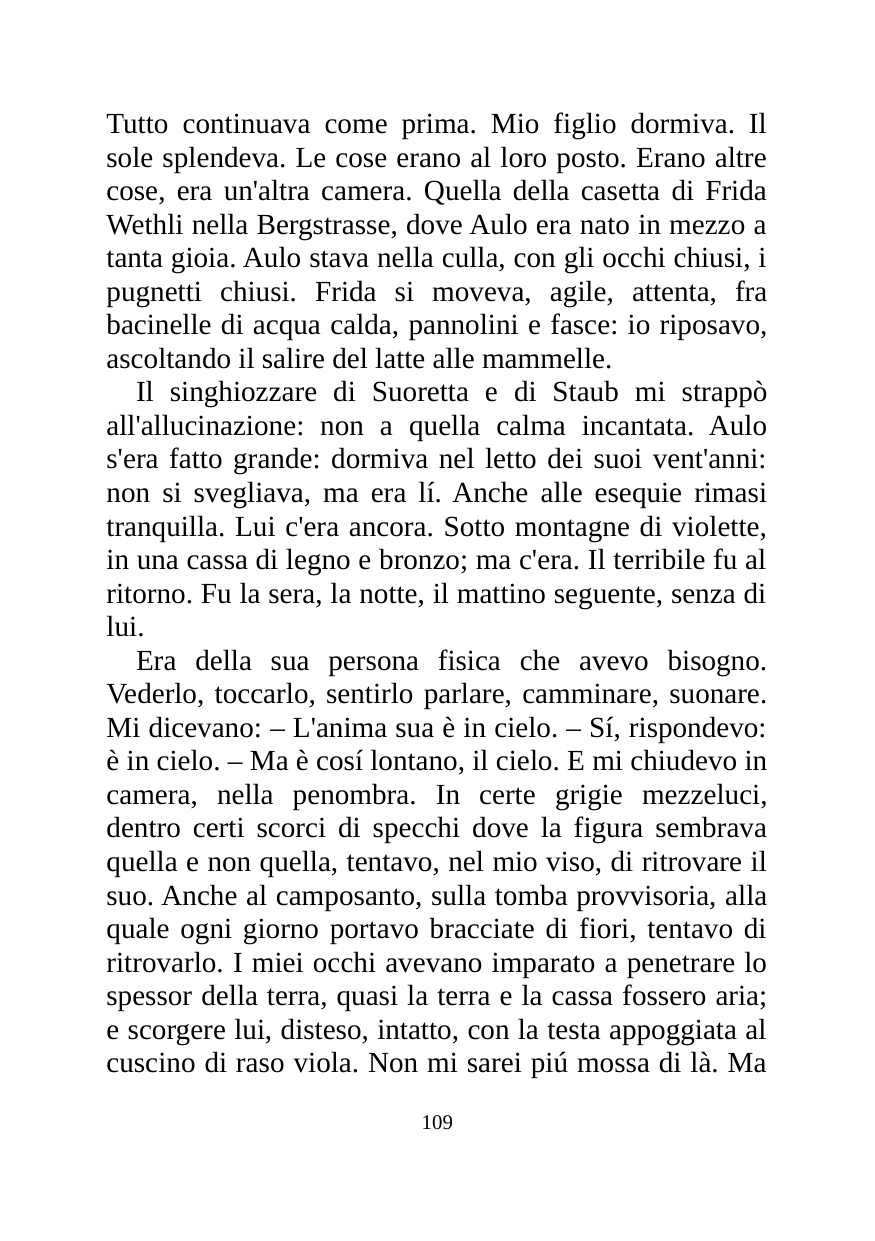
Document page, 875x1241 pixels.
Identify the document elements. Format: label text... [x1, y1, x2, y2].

text Il singhiozzare di Suoretta e di Staub mi strappò all'allucinazione: non a quella calma incantata. Aulo s'era fatto grande: dormiva nel letto dei suoi vent'anni: non si svegliava, ma era lí. Anche alle esequie rimasi tranquilla. Lui c'era ancora. Sotto montagne di violette, in una cassa di legno e bronzo; ma c'era. Il terribile fu al ritorno. Fu la sera, la notte, il mattino seguente, senza di lui. [106, 374, 768, 643]
text Tutto continuava come prima. Mio figlio dormiva. Il sole splendeva. Le cose erano al loro posto. Erano altre cose, era un'altra camera. Quella della casetta di Frida Wethli nella Bergstrasse, dove Aulo era nato in mezzo a tanta gioia. Aulo stava nella culla, con gli occhi chiusi, i pugnetti chiusi. Frida si moveva, agile, attenta, fra bacinelle di acqua calda, pannolini e fasce: io riposavo, ascoltando il salire del latte alle mammelle. [106, 106, 768, 374]
text Era della sua persona fisica che avevo bisogno. Vederlo, toccarlo, sentirlo parlare, camminare, suonare. Mi dicevano: – L'anima sua è in cielo. – Sí, rispondevo: è in cielo. – Ma è cosí lontano, il cielo. E mi chiudevo in camera, nella penombra. In certe grigie mezzeluci, dentro certi scorci di specchi dove la figura sembrava quella e non quella, tentavo, nel mio viso, di ritrovare il suo. Anche al camposanto, sulla tomba provvisoria, alla quale ogni giorno portavo bracciate di fiori, tentavo di ritrovarlo. I miei occhi avevano imparato a penetrare lo spessor della terra, quasi la terra e la cassa fossero aria; e scorgere lui, disteso, intatto, con la testa appoggiata al cuscino di raso viola. Non mi sarei piú mossa di là. Ma [106, 643, 768, 1079]
